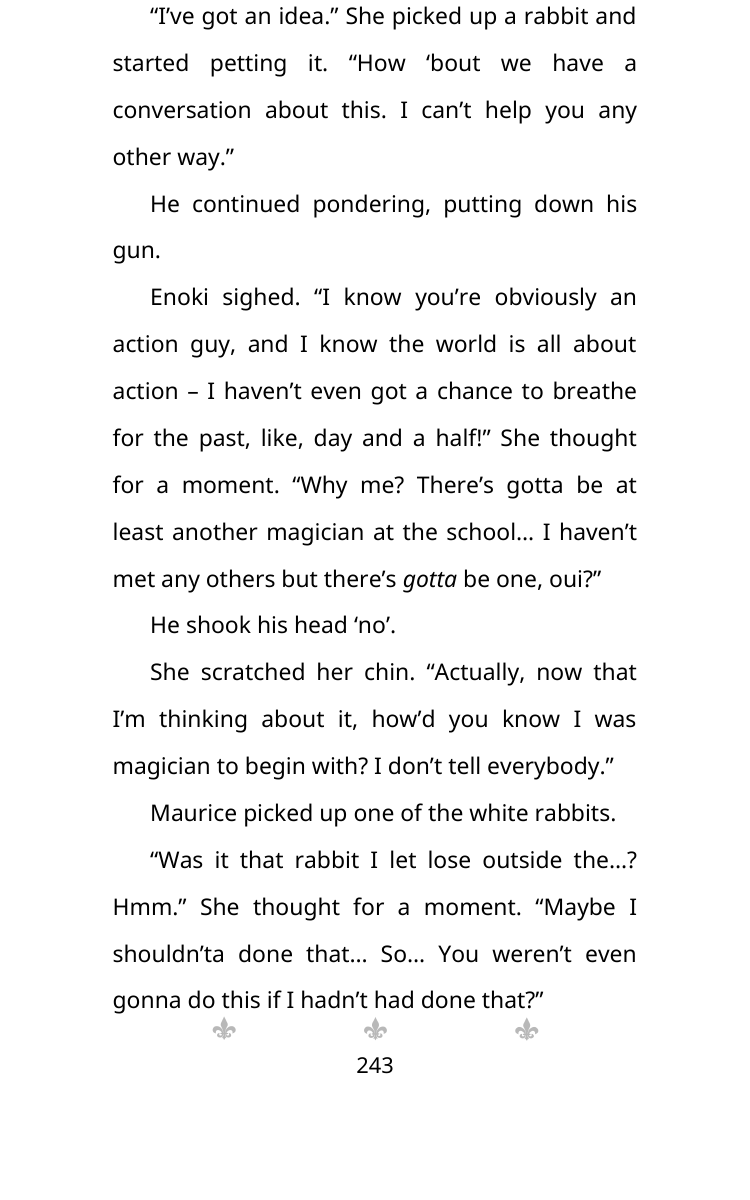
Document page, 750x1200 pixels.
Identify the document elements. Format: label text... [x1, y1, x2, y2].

text Maurice picked up one of the white rabbits. [112, 797, 637, 828]
text “Was it that rabbit I let lose outside the…? Hmm.” She thought for a moment. “Maybe I shouldn’ta done that… So… You weren’t even gonna do this if I hadn’t had done that?” [112, 844, 637, 1016]
text Enoki sighed. “I know you’re obviously an action guy, and I know the world is all about action – I haven’t even got a chance to breathe for the past, like, day and a half!” She thought for a moment. “Why me? There’s gotta be at least another magician at the school… I haven’t met any others but there’s gotta be one, oui?” [112, 281, 637, 594]
text “I’ve got an idea.” She picked up a rabbit and started petting it. “How ‘bout we have a conversation about this. I can’t help you any other way.” [112, 0, 637, 172]
text He continued pondering, putting down his gun. [112, 187, 637, 266]
text She scratched her chin. “Actually, now that I’m thinking about it, how’d you know I was magician to begin with? I don’t tell everybody.” [112, 656, 637, 781]
text He shook his head ‘no’. [112, 609, 637, 641]
